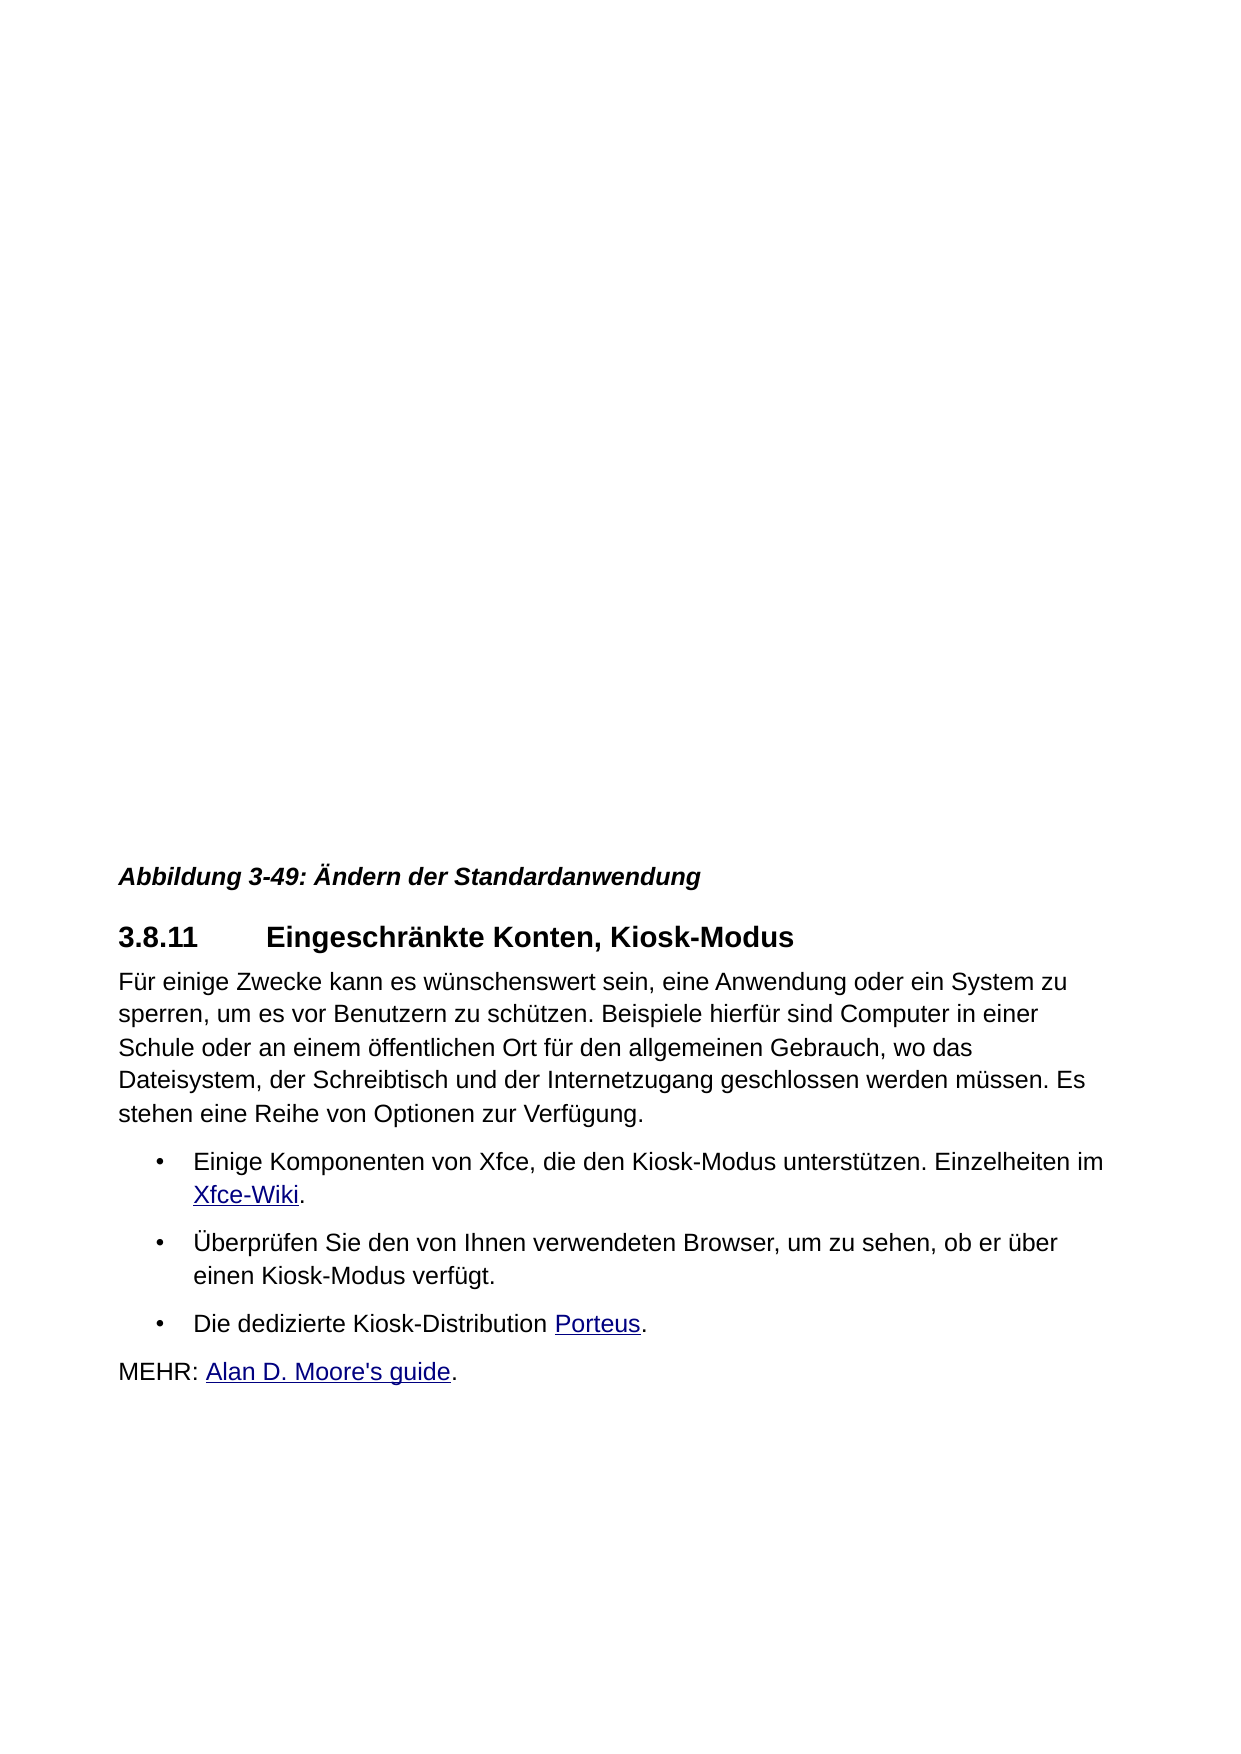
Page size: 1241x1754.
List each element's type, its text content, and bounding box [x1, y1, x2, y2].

text Für einige Zwecke kann es wünschenswert sein, eine Anwendung oder ein System zu sperren, um es vor Benutzern zu schützen. Beispiele hierfür sind Computer in einer Schule oder an einem öffentlichen Ort für den allgemeinen Gebrauch, wo das Dateisystem, der Schreibtisch und der Internetzugang geschlossen werden müssen. Es stehen eine Reihe von Optionen zur Verfügung. [118, 966, 1122, 1127]
list Überprüfen Sie den von Ihnen verwendeten Browser, um zu sehen, ob er über einen Kiosk-Modus verfügt. [156, 1228, 1122, 1289]
subtitle Eingeschränkte Konten, Kiosk-Modus [118, 920, 1122, 954]
text MEHR: Alan D. Moore's guide. [118, 1357, 1122, 1386]
text Abbildung 3-49: Ändern der Standardanwendung [118, 118, 1122, 891]
list Einige Komponenten von Xfce, die den Kiosk-Modus unterstützen. Einzelheiten im Xfce-Wiki. [156, 1147, 1122, 1208]
list Die dedizierte Kiosk-Distribution Porteus. [156, 1309, 1122, 1338]
